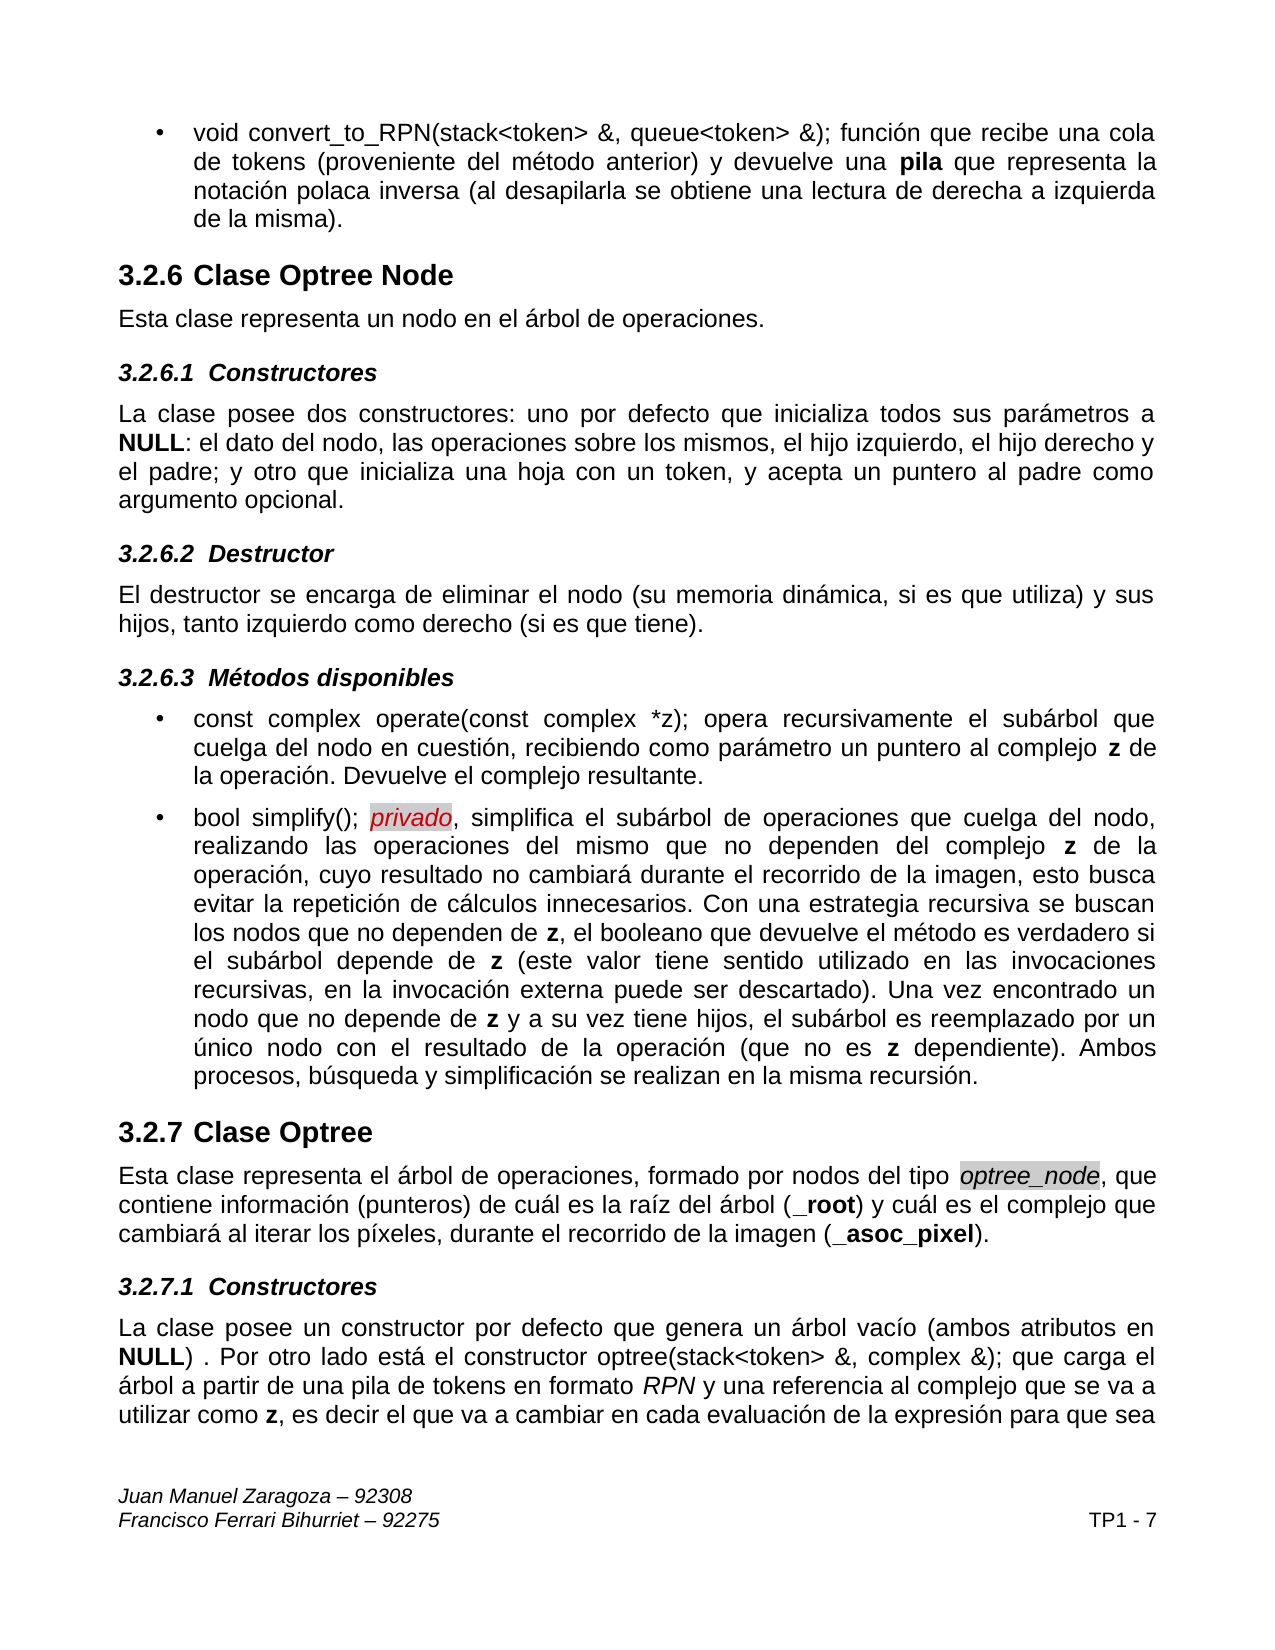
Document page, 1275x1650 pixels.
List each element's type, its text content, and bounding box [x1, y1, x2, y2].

list bool simplify(); privado, simplifica el subárbol de operaciones que cuelga del nodo, realizando las operaciones del mismo que no dependen del complejo z de la operación, cuyo resultado no cambiará durante el recorrido de la imagen, esto busca evitar la repetición de cálculos innecesarios. Con una estrategia recursiva se buscan los nodos que no dependen de z, el booleano que devuelve el método es verdadero si el subárbol depende de z (este valor tiene sentido utilizado en las invocaciones recursivas, en la invocación externa puede ser descartado). Una vez encontrado un nodo que no depende de z y a su vez tiene hijos, el subárbol es reemplazado por un único nodo con el resultado de la operación (que no es z dependiente). Ambos procesos, búsqueda y simplificación se realizan en la misma recursión. [156, 802, 1157, 1090]
subtitle Constructores [118, 358, 1157, 387]
text La clase posee un constructor por defecto que genera un árbol vacío (ambos atributos en NULL) . Por otro lado está el constructor optree(stack<token> &, complex &); que carga el árbol a partir de una pila de tokens en formato RPN y una referencia al complejo que se va a utilizar como z, es decir el que va a cambiar en cada evaluación de la expresión para que sea [118, 1313, 1157, 1428]
subtitle Métodos disponibles [118, 663, 1157, 691]
subtitle Constructores [118, 1272, 1157, 1301]
list void convert_to_RPN(stack<token> &, queue<token> &); función que recibe una cola de tokens (proveniente del método anterior) y devuelve una pila que representa la notación polaca inversa (al desapilarla se obtiene una lectura de derecha a izquierda de la misma). [156, 118, 1157, 233]
subtitle Clase Optree [118, 1115, 1157, 1149]
subtitle Destructor [118, 539, 1157, 568]
text La clase posee dos constructores: uno por defecto que inicializa todos sus parámetros a NULL: el dato del nodo, las operaciones sobre los mismos, el hijo izquierdo, el hijo derecho y el padre; y otro que inicializa una hoja con un token, y acepta un puntero al padre como argumento opcional. [118, 399, 1157, 514]
list const complex operate(const complex *z); opera recursivamente el subárbol que cuelga del nodo en cuestión, recibiendo como parámetro un puntero al complejo z de la operación. Devuelve el complejo resultante. [156, 704, 1157, 790]
subtitle Clase Optree Node [118, 258, 1157, 292]
text Esta clase representa un nodo en el árbol de operaciones. [118, 304, 1157, 333]
text El destructor se encarga de eliminar el nodo (su memoria dinámica, si es que utiliza) y sus hijos, tanto izquierdo como derecho (si es que tiene). [118, 580, 1157, 638]
text Esta clase representa el árbol de operaciones, formado por nodos del tipo optree_node, que contiene información (punteros) de cuál es la raíz del árbol (_root) y cuál es el complejo que cambiará al iterar los píxeles, durante el recorrido de la imagen (_asoc_pixel). [118, 1161, 1157, 1247]
